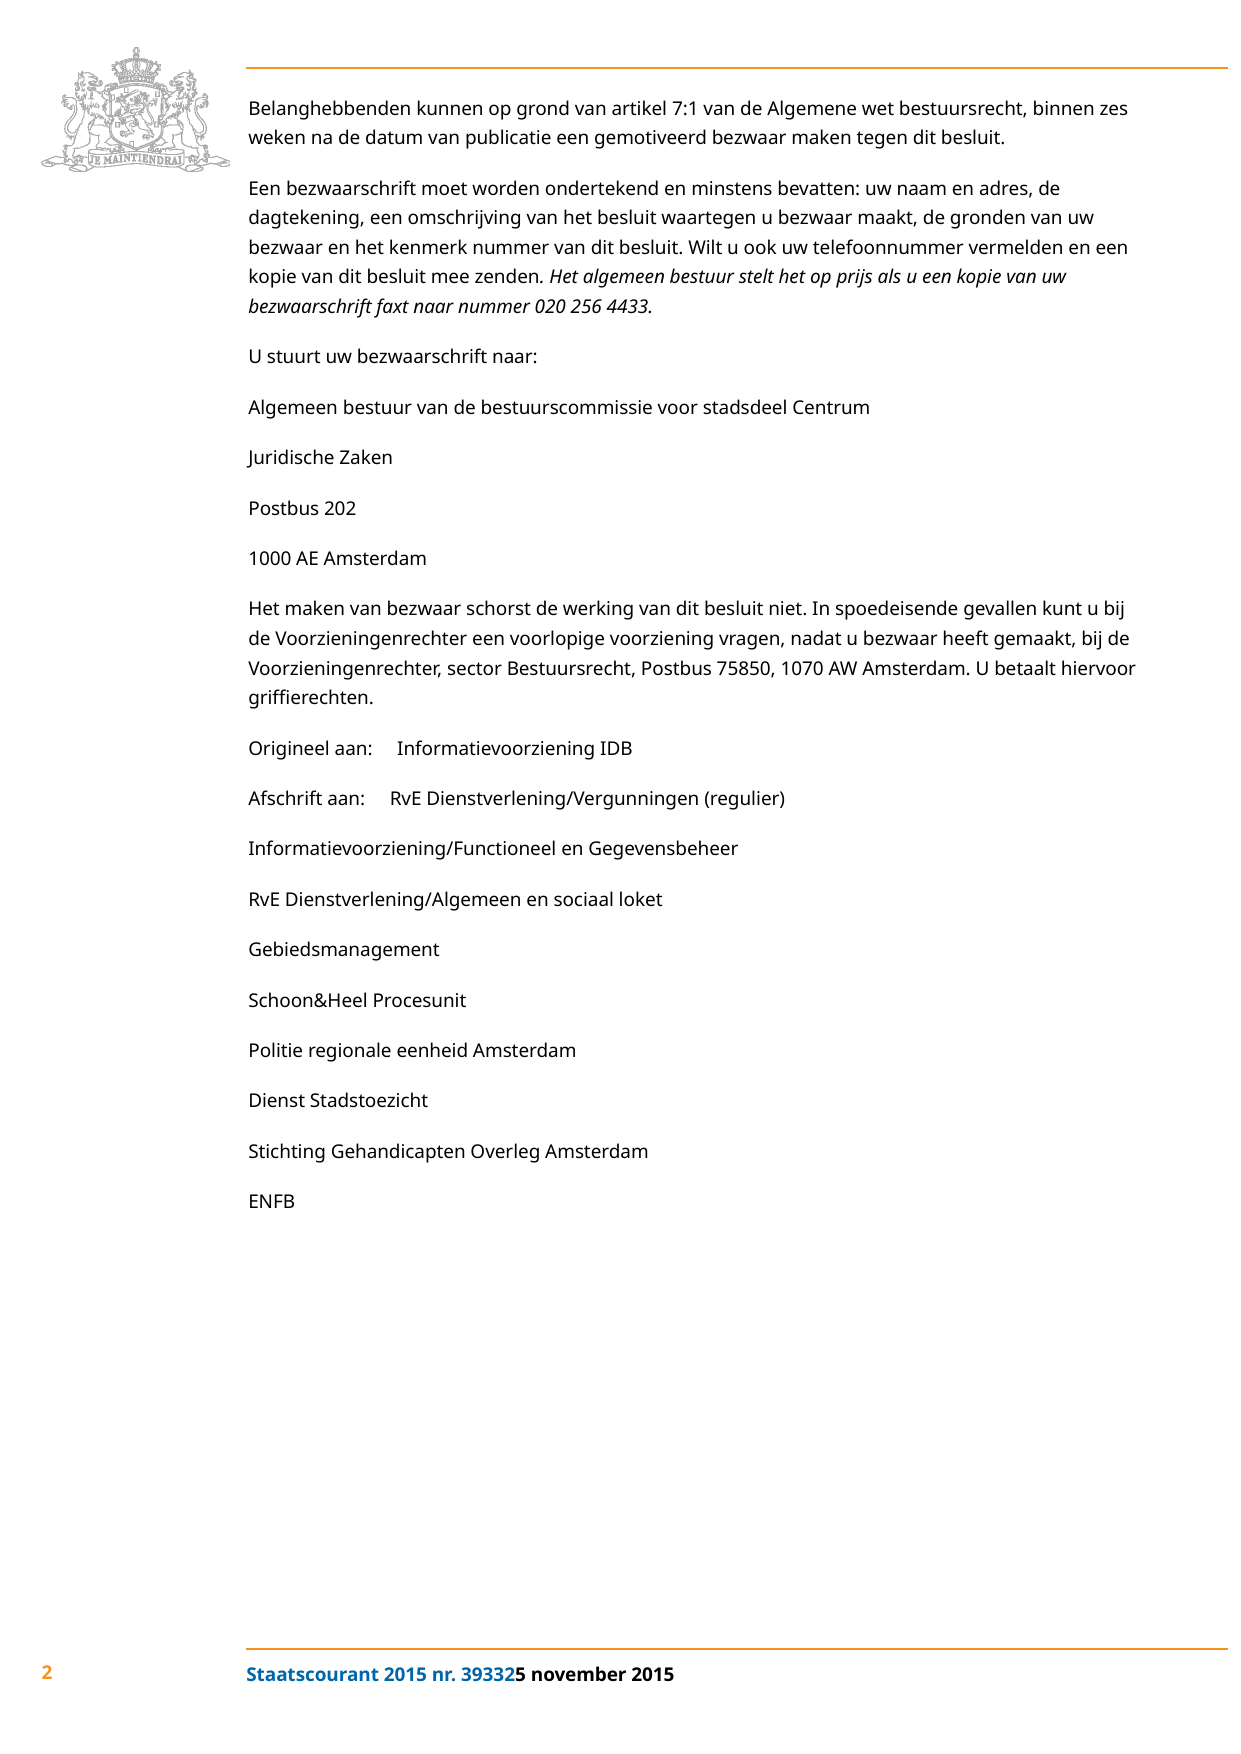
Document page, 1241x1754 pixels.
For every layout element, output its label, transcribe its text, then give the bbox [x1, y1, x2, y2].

text ENFB [248, 1188, 1152, 1214]
text Belanghebbenden kunnen op grond van artikel 7:1 van de Algemene wet bestuursrecht, binnen zes weken na de datum van publicatie een gemotiveerd bezwaar maken tegen dit besluit. [248, 95, 1152, 150]
text Algemeen bestuur van de bestuurscommissie voor stadsdeel Centrum [248, 394, 1152, 420]
text Stichting Gehandicapten Overleg Amsterdam [248, 1138, 1152, 1164]
text Afschrift aan: RvE Dienstverlening/Vergunningen (regulier) [248, 785, 1152, 811]
text Politie regionale eenheid Amsterdam [248, 1037, 1152, 1063]
text 1000 AE Amsterdam [248, 545, 1152, 571]
text RvE Dienstverlening/Algemeen en sociaal loket [248, 886, 1152, 912]
text Schoon&Heel Procesunit [248, 987, 1152, 1013]
text Dienst Stadstoezicht [248, 1088, 1152, 1113]
text Postbus 202 [248, 495, 1152, 521]
text Gebiedsmanagement [248, 936, 1152, 962]
text Het maken van bezwaar schorst de werking van dit besluit niet. In spoedeisende gevallen kunt u bij de Voorzieningenrechter een voorlopige voorziening vragen, nadat u bezwaar heeft gemaakt, bij de Voorzieningenrechter, sector Bestuursrecht, Postbus 75850, 1070 AW Amsterdam. U betaalt hiervoor griffierechten. [248, 596, 1152, 710]
text Juridische Zaken [248, 444, 1152, 470]
text Informatievoorziening/Functioneel en Gegevensbeheer [248, 836, 1152, 861]
text Origineel aan: Informatievoorziening IDB [248, 735, 1152, 761]
picture [41, 47, 231, 172]
text U stuurt uw bezwaarschrift naar: [248, 343, 1152, 369]
text Een bezwaarschrift moet worden ondertekend en minstens bevatten: uw naam en adres, de dagtekening, een omschrijving van het besluit waartegen u bezwaar maakt, de gronden van uw bezwaar en het kenmerk nummer van dit besluit. Wilt u ook uw telefoonnummer vermelden en een kopie van dit besluit mee zenden. Het algemeen bestuur stelt het op prijs als u een kopie van uw bezwaarschrift faxt naar nummer 020 256 4433. [248, 175, 1152, 319]
